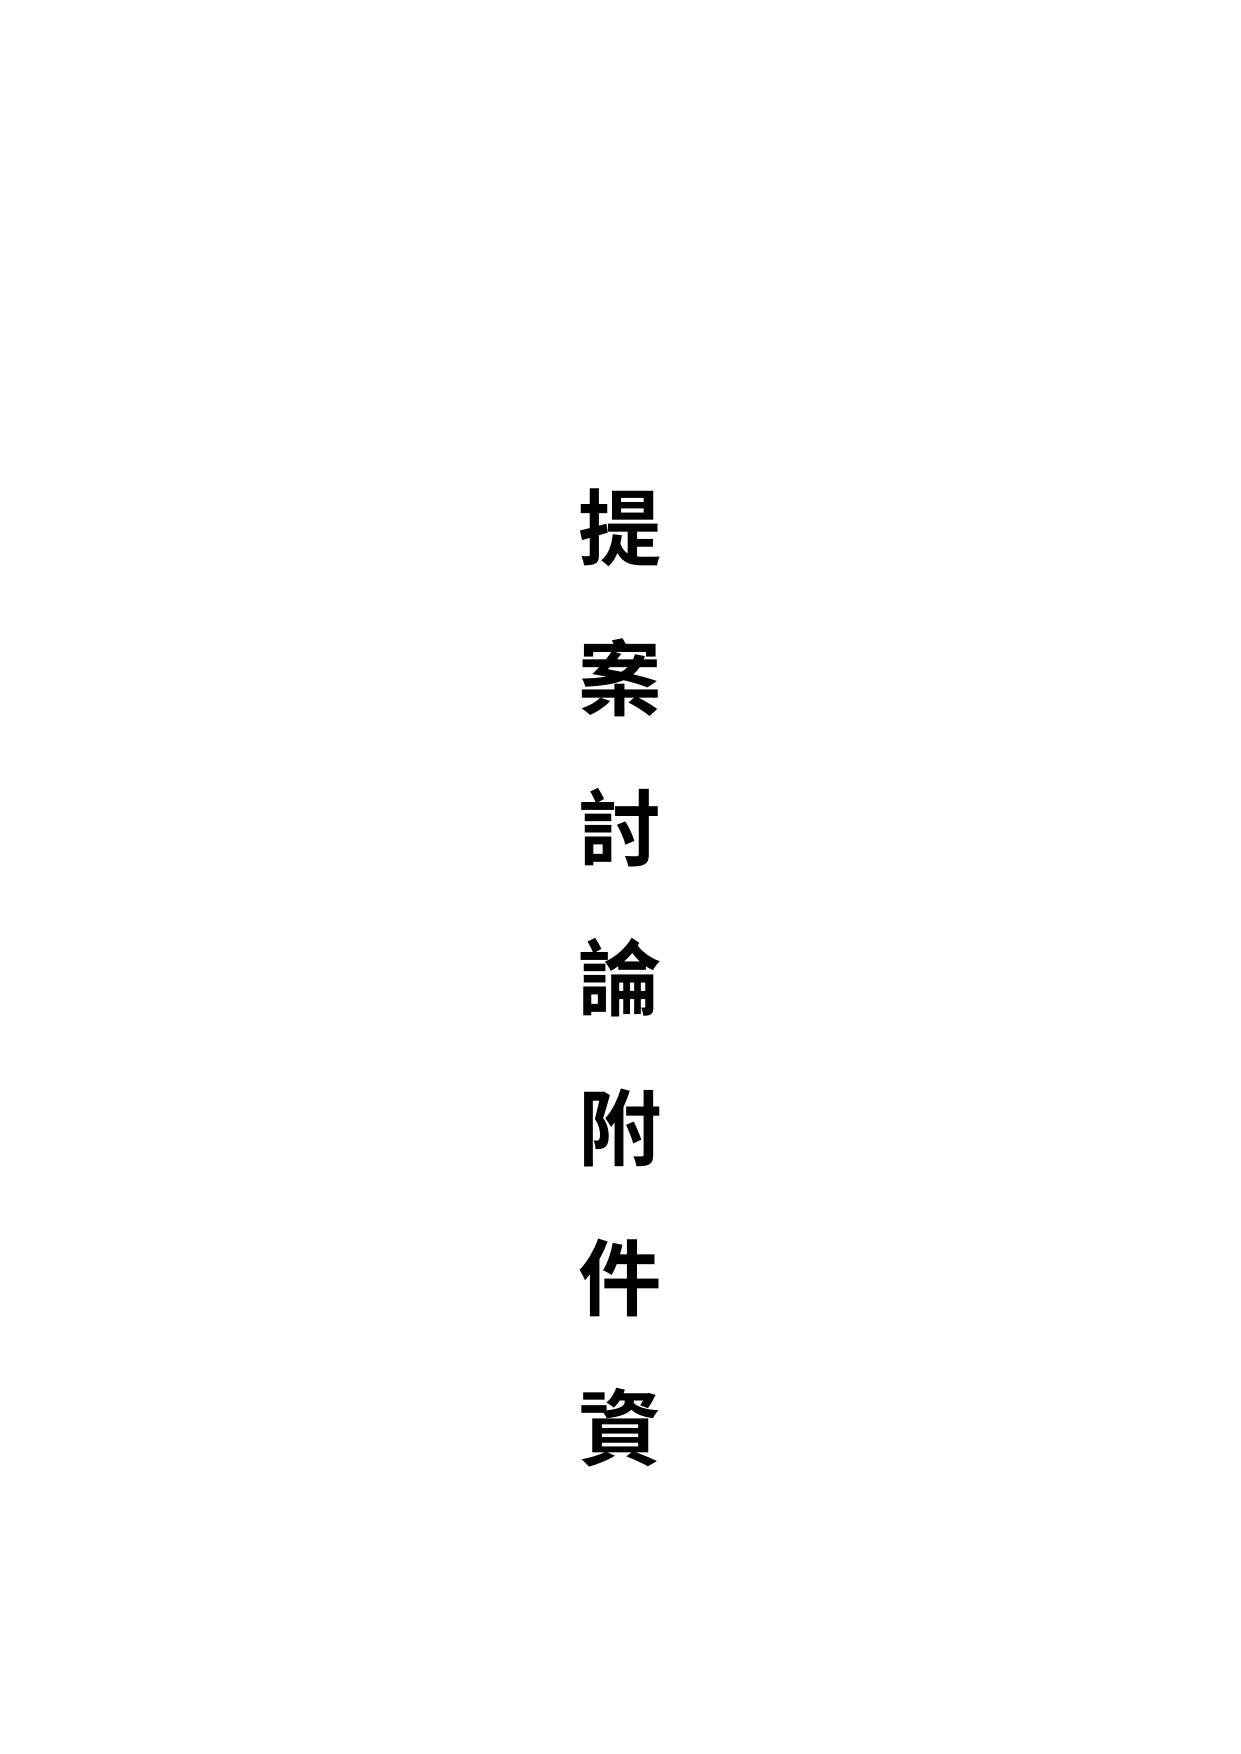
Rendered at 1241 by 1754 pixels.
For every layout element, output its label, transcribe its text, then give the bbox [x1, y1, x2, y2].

text 案 [118, 598, 1122, 748]
text 資 [118, 1348, 1122, 1498]
text 提 [118, 448, 1122, 598]
text 附 [118, 1048, 1122, 1198]
text 件 [118, 1198, 1122, 1348]
text 討 [118, 748, 1122, 898]
text 論 [118, 898, 1122, 1048]
